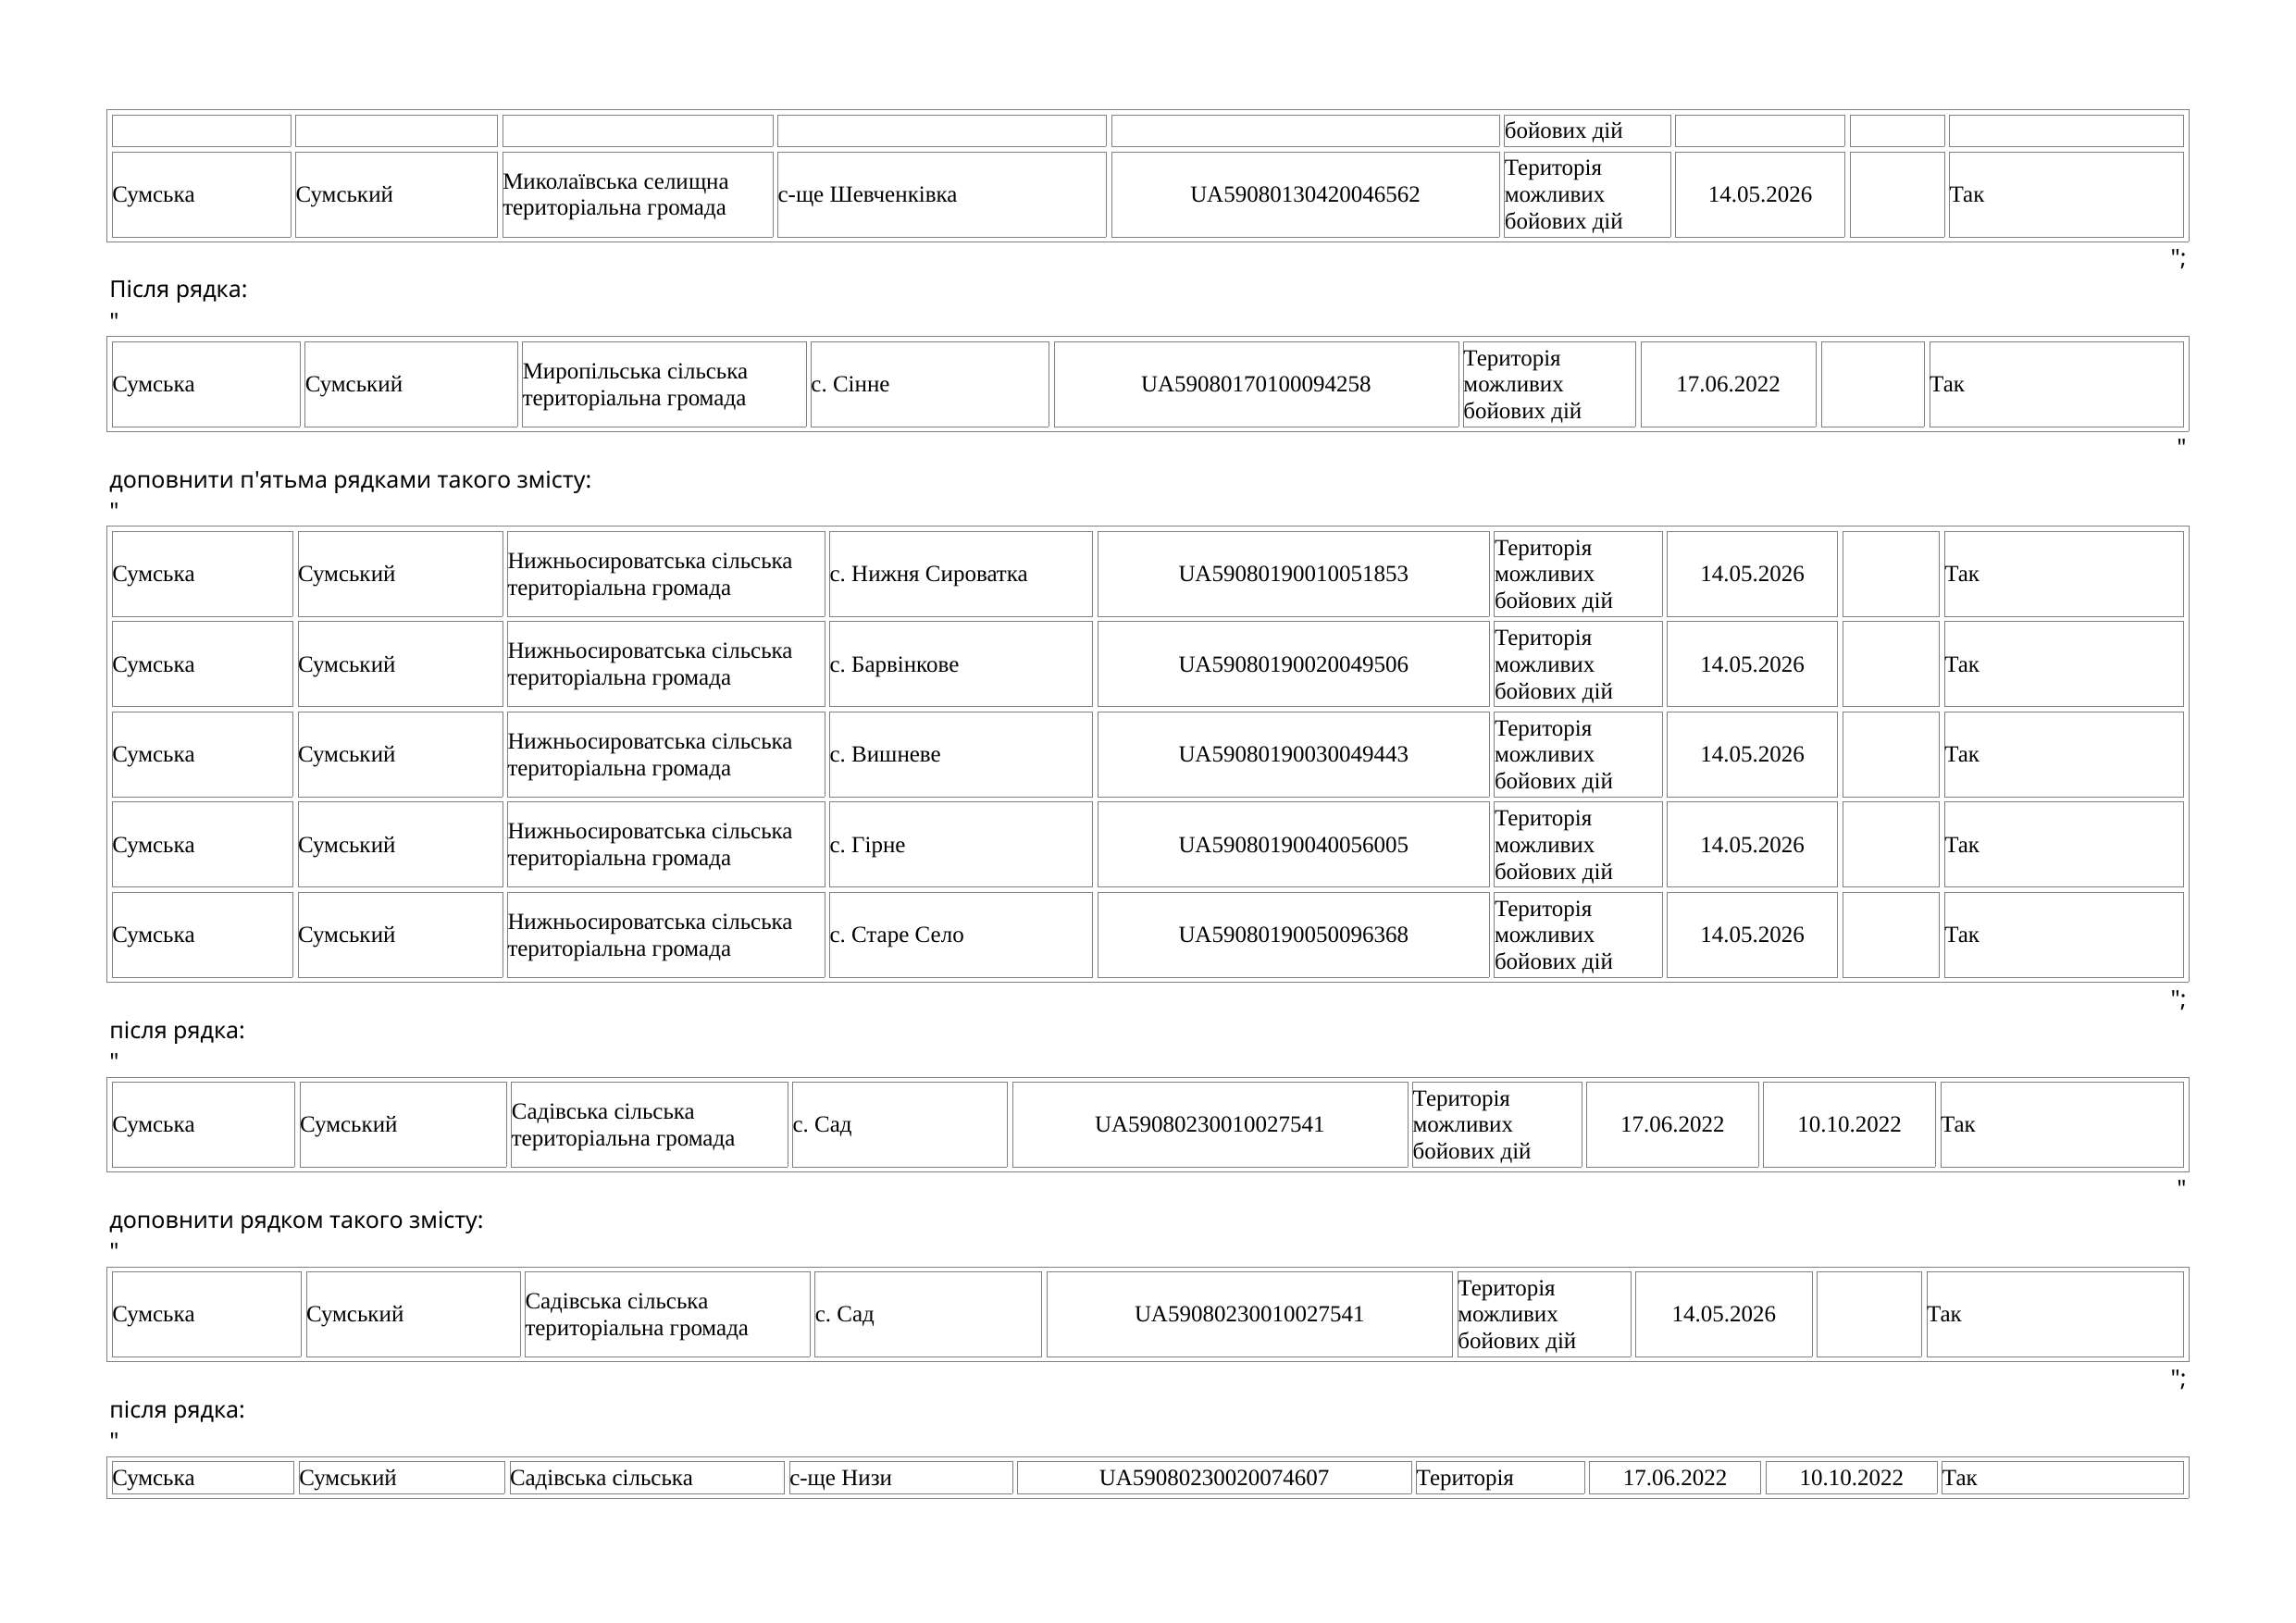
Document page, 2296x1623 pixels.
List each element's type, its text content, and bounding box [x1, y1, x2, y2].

table_cell UA59080190050096368 [1095, 886, 1492, 977]
table_header 10.10.2022 [1763, 1457, 1940, 1493]
table_cell с-ще Шевченківка [776, 146, 1109, 237]
table_cell 14.05.2026 [1664, 616, 1840, 706]
text доповнити рядком такого змісту: [109, 1203, 2186, 1234]
table_cell [109, 110, 292, 146]
text " [109, 1424, 2186, 1456]
table_cell Сумська [109, 797, 295, 886]
table_cell UA59080130420046562 [1109, 146, 1502, 237]
table_header [1840, 527, 1942, 616]
table_header Садівська сільська [507, 1457, 787, 1493]
table_cell Сумська [109, 706, 295, 797]
table_header Сумська [109, 527, 295, 616]
table_cell Територія можливих бойових дій [1492, 797, 1664, 886]
table_cell [500, 110, 775, 146]
table_cell UA59080190030049443 [1095, 706, 1492, 797]
table_header Територія [1414, 1457, 1587, 1493]
table_cell 14.05.2026 [1664, 706, 1840, 797]
table_header UA59080190010051853 [1095, 527, 1492, 616]
table_header Так [1927, 337, 2186, 427]
text доповнити п'ятьма рядками такого змісту: [109, 463, 2186, 494]
table_cell [292, 110, 500, 146]
table_header [1843, 532, 1939, 616]
table_cell Так [1942, 616, 2186, 706]
table_cell [1843, 622, 1939, 706]
table_header с. Нижня Сироватка [827, 527, 1095, 616]
table_cell [1840, 616, 1942, 706]
text Після рядка: [109, 273, 2186, 304]
table_header Сумський [296, 1457, 507, 1493]
table_header с-ще Низи [787, 1457, 1015, 1493]
table_header UA59080230010027541 [1044, 1268, 1455, 1357]
table_cell с. Гірне [827, 797, 1095, 886]
table_cell [1947, 110, 2186, 146]
table_cell Сумська [109, 146, 292, 237]
table_header с. Сінне [808, 337, 1051, 427]
table_cell [1840, 886, 1942, 977]
table_header с. Сад [813, 1268, 1044, 1357]
table_cell Територія можливих бойових дій [1502, 146, 1673, 237]
table_header Територія можливих бойових дій [1455, 1268, 1633, 1357]
table_header Так [1924, 1268, 2186, 1357]
table_header Садівська сільська територіальна громада [509, 1078, 789, 1167]
table_header [1815, 1268, 1924, 1357]
table_header [1818, 337, 1927, 427]
table_cell Нижньосироватська сільська територіальна громада [504, 616, 826, 706]
table_header Нижньосироватська сільська територіальна громада [504, 527, 826, 616]
table_cell Сумська [109, 616, 295, 706]
table_cell с. Вишневе [827, 706, 1095, 797]
table_cell Так [1942, 706, 2186, 797]
table_header UA59080230020074607 [1015, 1457, 1413, 1493]
text " [109, 304, 2186, 336]
table_cell с. Барвінкове [827, 616, 1095, 706]
table_cell [1851, 116, 1944, 146]
table_header [1822, 342, 1924, 427]
table_header UA59080170100094258 [1051, 337, 1460, 427]
table_cell [1840, 706, 1942, 797]
table_cell [1851, 153, 1944, 237]
table_cell Так [1942, 886, 2186, 977]
text після рядка: [109, 1013, 2186, 1045]
table_cell Територія можливих бойових дій [1492, 616, 1664, 706]
table_cell Сумський [295, 886, 504, 977]
table_cell 14.05.2026 [1664, 797, 1840, 886]
text " [109, 1234, 2186, 1266]
table_cell Нижньосироватська сільська територіальна громада [504, 797, 826, 886]
table_cell Сумський [292, 146, 500, 237]
table_cell с. Старе Село [827, 886, 1095, 977]
table_header Садівська сільська територіальна громада [522, 1268, 813, 1357]
table_header Сумська [109, 337, 303, 427]
table_header Територія можливих бойових дій [1460, 337, 1638, 427]
table_header Сумська [109, 1078, 297, 1167]
text "; [109, 1362, 2186, 1394]
table_cell Сумський [295, 616, 504, 706]
table_cell [1843, 893, 1939, 977]
table_cell 14.05.2026 [1664, 886, 1840, 977]
table_cell [1840, 797, 1942, 886]
table_header Територія можливих бойових дій [1492, 527, 1664, 616]
table_cell Нижньосироватська сільська територіальна громада [504, 886, 826, 977]
text після рядка: [109, 1394, 2186, 1424]
table_cell Так [1947, 146, 2186, 237]
table_cell Сумський [295, 797, 504, 886]
table_cell [1673, 110, 1847, 146]
table_cell UA59080190020049506 [1095, 616, 1492, 706]
table_cell Нижньосироватська сільська територіальна громада [504, 706, 826, 797]
table_header 14.05.2026 [1633, 1268, 1815, 1357]
table_header Сумський [304, 1268, 522, 1357]
table_header [1818, 1272, 1921, 1357]
table_header Територія можливих бойових дій [1410, 1078, 1583, 1167]
text "; [109, 983, 2186, 1013]
table_header Так [1940, 1457, 2186, 1493]
table_header Так [1938, 1078, 2186, 1167]
table_header 14.05.2026 [1664, 527, 1840, 616]
table_header UA59080230010027541 [1010, 1078, 1409, 1167]
text " [109, 432, 2186, 463]
table_cell UA59080190040056005 [1095, 797, 1492, 886]
text " [109, 1045, 2186, 1076]
table_cell [1847, 146, 1946, 237]
table_header Сумська [109, 1457, 296, 1493]
table_header Миропільська сільська територіальна громада [520, 337, 808, 427]
text " [109, 1172, 2186, 1203]
table_cell Територія можливих бойових дій [1492, 886, 1664, 977]
table_cell Сумська [109, 886, 295, 977]
table_cell Миколаївська селищна територіальна громада [500, 146, 775, 237]
text " [109, 494, 2186, 526]
table_header 17.06.2022 [1638, 337, 1818, 427]
table_header Сумська [109, 1268, 304, 1357]
table_header Сумський [303, 337, 520, 427]
table_header 17.06.2022 [1587, 1457, 1763, 1493]
table_cell [1109, 110, 1502, 146]
table_header Сумський [295, 527, 504, 616]
table_header Сумський [297, 1078, 509, 1167]
table_header 17.06.2022 [1583, 1078, 1761, 1167]
table_cell Територія можливих бойових дій [1492, 706, 1664, 797]
table_cell [1847, 110, 1946, 146]
table_cell [776, 110, 1109, 146]
text "; [109, 242, 2186, 273]
table_cell Сумський [295, 706, 504, 797]
table_cell бойових дій [1502, 110, 1673, 146]
table_header 10.10.2022 [1761, 1078, 1938, 1167]
table_cell [1843, 802, 1939, 886]
table_cell 14.05.2026 [1673, 146, 1847, 237]
table_cell [1843, 712, 1939, 797]
table_header Так [1942, 527, 2186, 616]
table_header с. Сад [790, 1078, 1010, 1167]
table_cell Так [1942, 797, 2186, 886]
